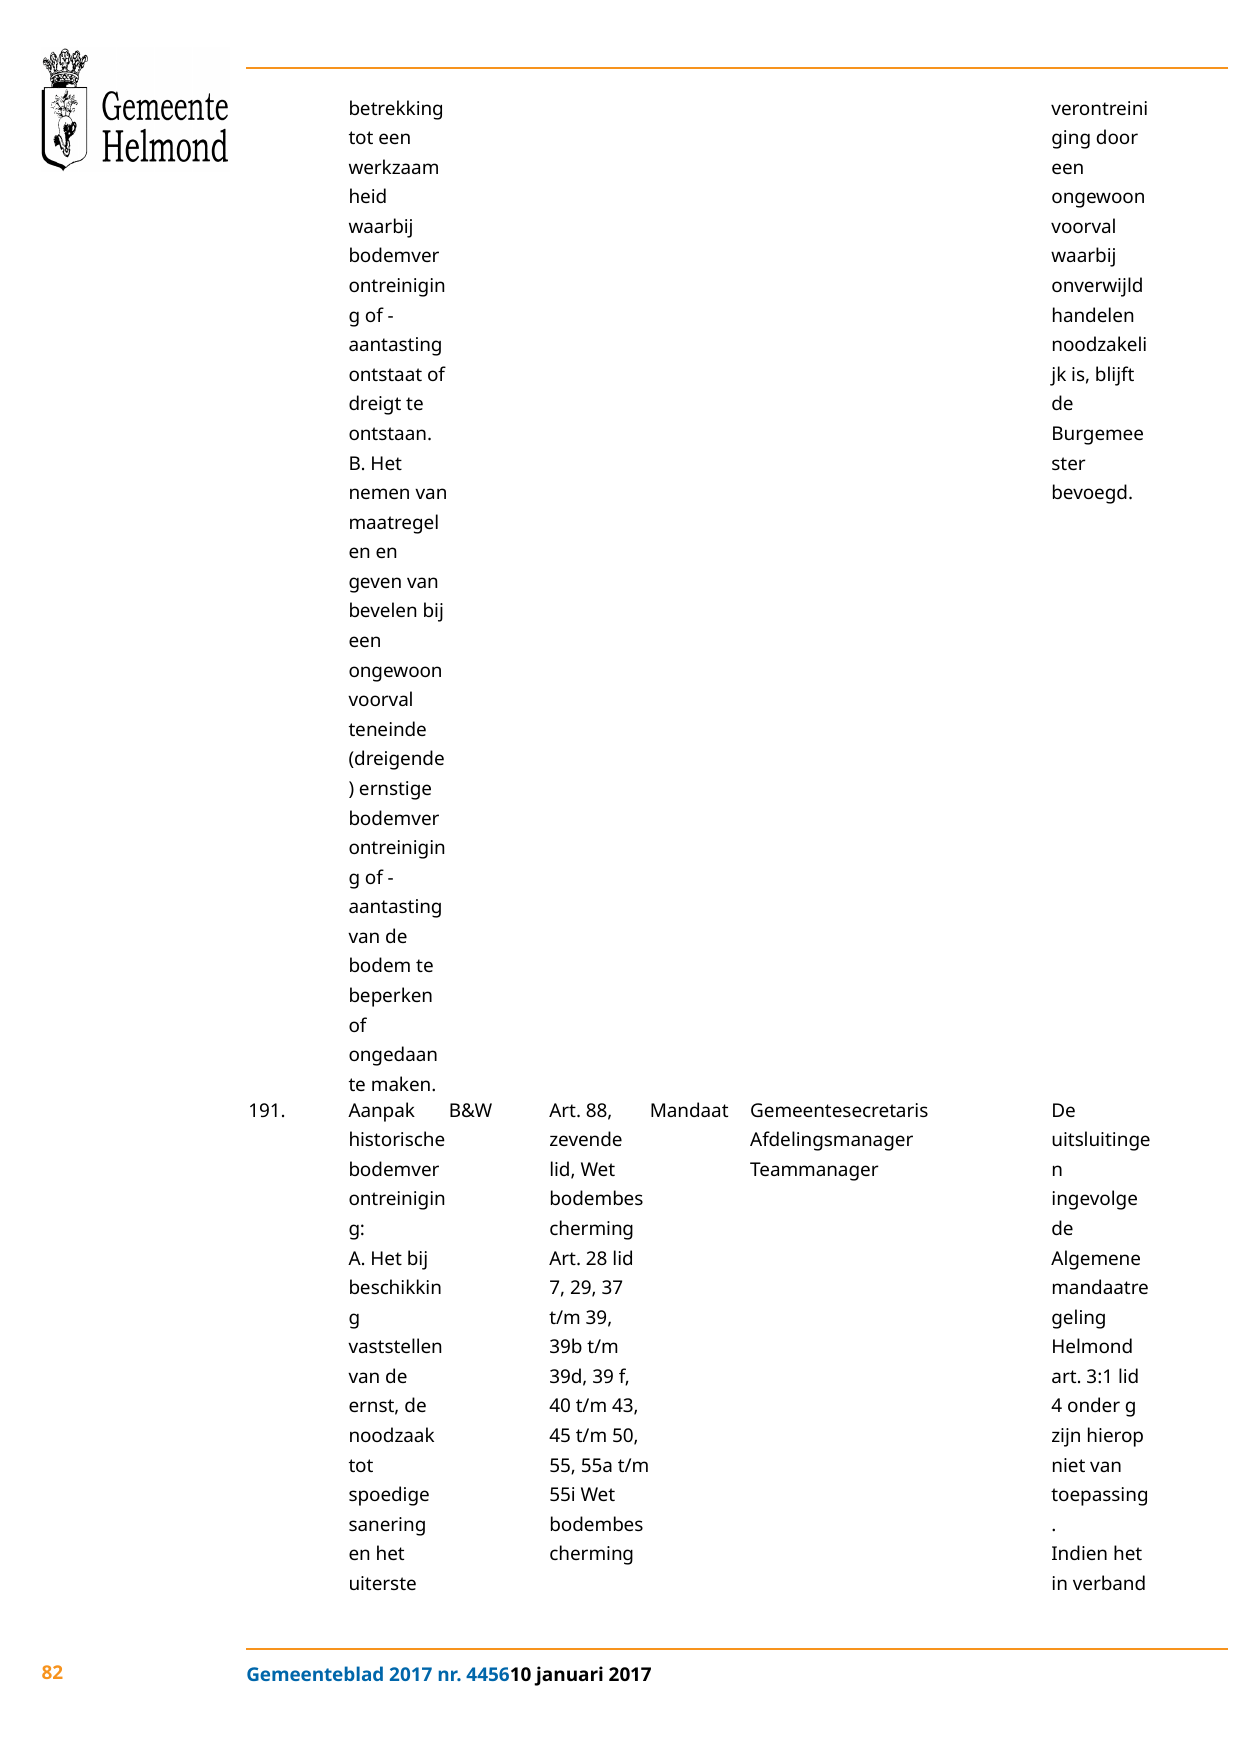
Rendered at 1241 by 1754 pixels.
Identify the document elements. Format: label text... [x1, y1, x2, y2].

table_header [549, 95, 649, 1097]
table_header [248, 95, 348, 1097]
table_cell De uitsluitingen ingevolge de Algemene mandaatregeling Helmond art. 3:1 lid 4 onder g zijn hierop niet van toepassing. Indien het in verband [1051, 1097, 1152, 1596]
table_header [449, 95, 549, 1097]
table_header [650, 95, 750, 1097]
table_cell Aanpak historische bodemverontreiniging: A. Het bij beschikking vaststellen van de ernst, de noodzaak tot spoedige sanering en het uiterste [348, 1097, 449, 1596]
table_cell [951, 1097, 1051, 1596]
table_cell Art. 88, zevende lid, Wet bodembescherming Art. 28 lid 7, 29, 37 t/m 39, 39b t/m 39d, 39 f, 40 t/m 43, 45 t/m 50, 55, 55a t/m 55i Wet bodembescherming [549, 1097, 649, 1596]
table_cell Gemeentesecretaris Afdelingsmanager Teammanager [750, 1097, 951, 1596]
table_header verontreiniging door een ongewoon voorval waarbij onverwijld handelen noodzakelijk is, blijft de Burgemeester bevoegd. [1051, 95, 1152, 1097]
table_header [951, 95, 1051, 1097]
table_cell 191. [248, 1097, 348, 1596]
table_header betrekking tot een werkzaamheid waarbij bodemverontreiniging of -aantasting ontstaat of dreigt te ontstaan. B. Het nemen van maatregelen en geven van bevelen bij een ongewoon voorval teneinde (dreigende) ernstige bodemverontreiniging of -aantasting van de bodem te beperken of ongedaan te maken. [348, 95, 449, 1097]
table_header [750, 95, 951, 1097]
table_cell B&W [449, 1097, 549, 1596]
picture [41, 47, 231, 172]
table_cell Mandaat [650, 1097, 750, 1596]
